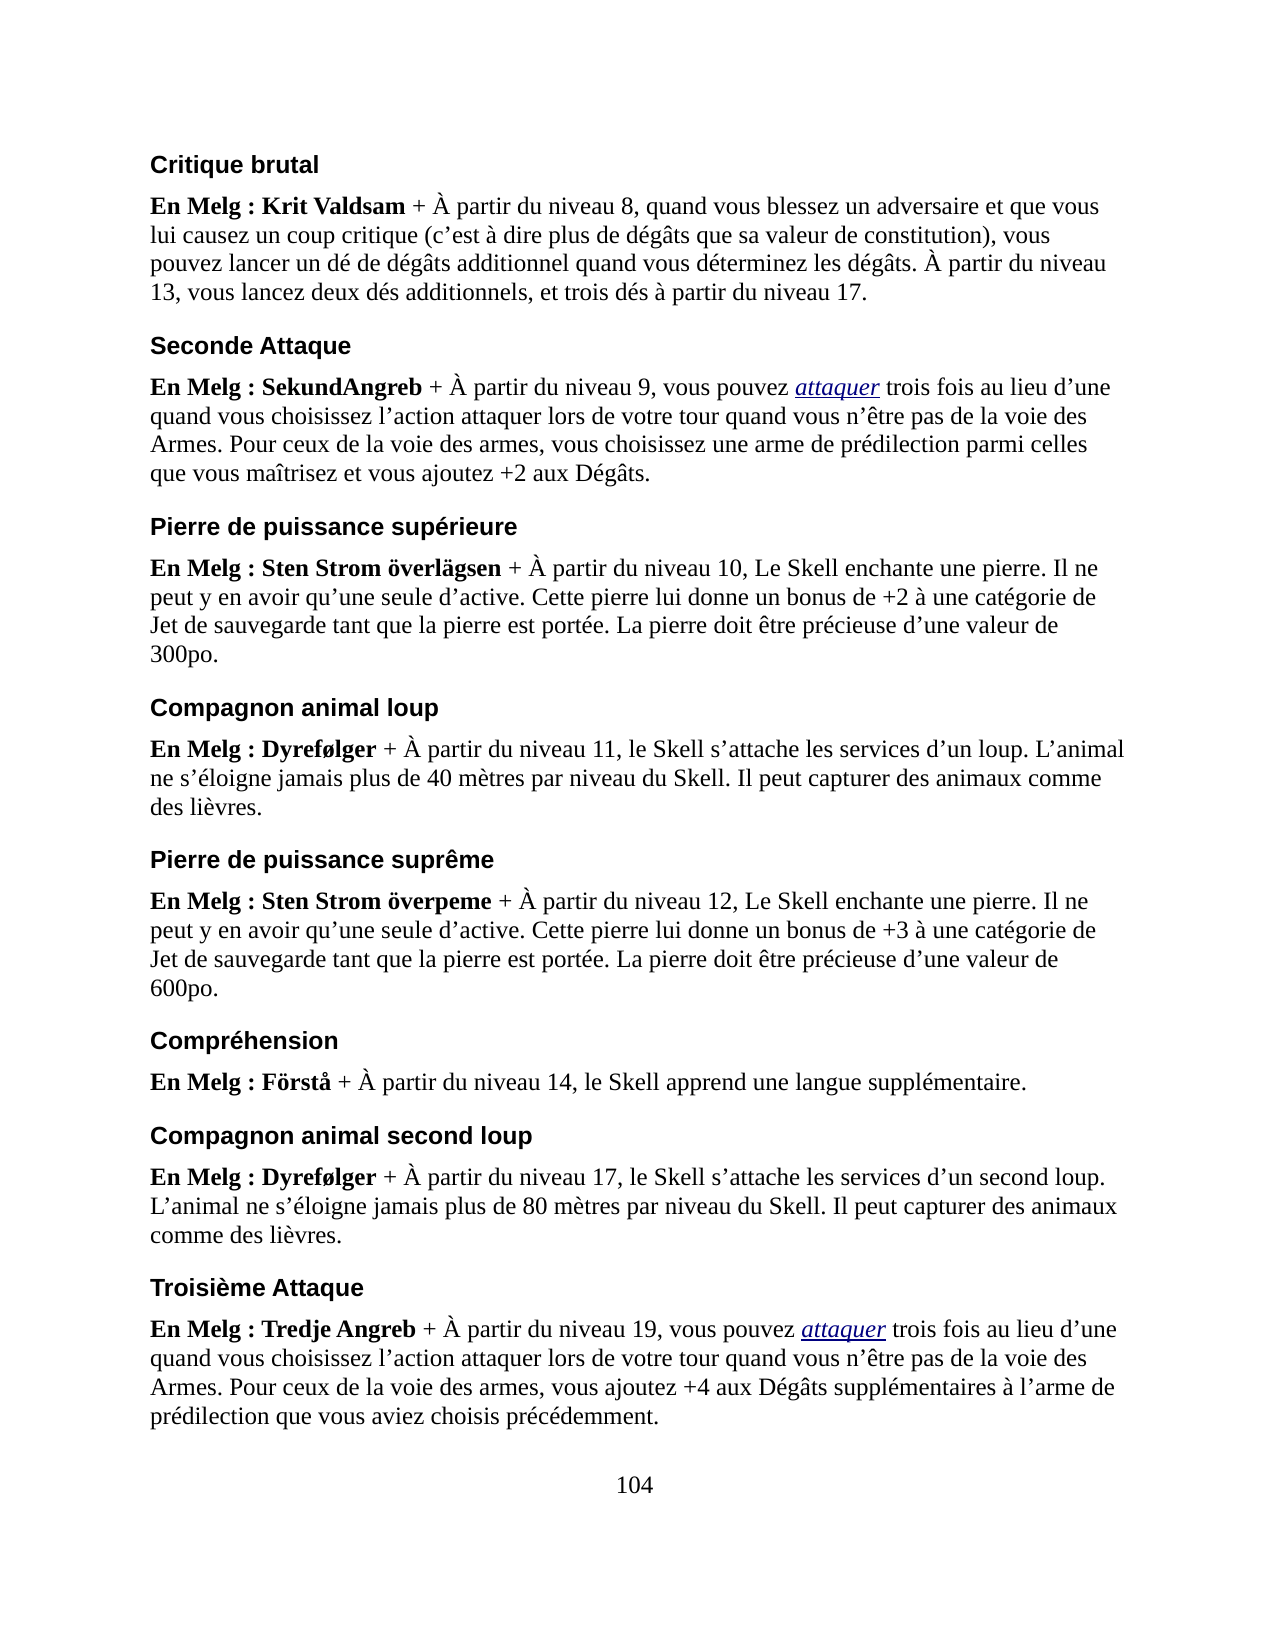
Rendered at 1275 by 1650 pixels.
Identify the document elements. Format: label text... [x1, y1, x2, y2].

text En Melg : Sten Strom överpeme + À partir du niveau 12, Le Skell enchante une pierre. Il ne peut y en avoir qu’une seule d’active. Cette pierre lui donne un bonus de +3 à une catégorie de Jet de sauvegarde tant que la pierre est portée. La pierre doit être précieuse d’une valeur de 600po. [150, 886, 1125, 1001]
text En Melg : Dyrefølger + À partir du niveau 11, le Skell s’attache les services d’un loup. L’animal ne s’éloigne jamais plus de 40 mètres par niveau du Skell. Il peut capturer des animaux comme des lièvres. [150, 734, 1125, 820]
text En Melg : Dyrefølger + À partir du niveau 17, le Skell s’attache les services d’un second loup. L’animal ne s’éloigne jamais plus de 80 mètres par niveau du Skell. Il peut capturer des animaux comme des lièvres. [150, 1162, 1125, 1248]
subtitle Troisième Attaque [150, 1273, 1125, 1302]
subtitle Compréhension [150, 1026, 1125, 1055]
subtitle Compagnon animal second loup [150, 1121, 1125, 1150]
subtitle Compagnon animal loup [150, 693, 1125, 722]
subtitle Pierre de puissance suprême [150, 845, 1125, 874]
text En Melg : Tredje Angreb + À partir du niveau 19, vous pouvez attaquer trois fois au lieu d’une quand vous choisissez l’action attaquer lors de votre tour quand vous n’être pas de la voie des Armes. Pour ceux de la voie des armes, vous ajoutez +4 aux Dégâts supplémentaires à l’arme de prédilection que vous aviez choisis précédemment. [150, 1314, 1125, 1429]
subtitle Pierre de puissance supérieure [150, 512, 1125, 541]
text En Melg : Sten Strom överlägsen + À partir du niveau 10, Le Skell enchante une pierre. Il ne peut y en avoir qu’une seule d’active. Cette pierre lui donne un bonus de +2 à une catégorie de Jet de sauvegarde tant que la pierre est portée. La pierre doit être précieuse d’une valeur de 300po. [150, 553, 1125, 668]
subtitle Critique brutal [150, 150, 1125, 178]
text En Melg : SekundAngreb + À partir du niveau 9, vous pouvez attaquer trois fois au lieu d’une quand vous choisissez l’action attaquer lors de votre tour quand vous n’être pas de la voie des Armes. Pour ceux de la voie des armes, vous choisissez une arme de prédilection parmi celles que vous maîtrisez et vous ajoutez +2 aux Dégâts. [150, 372, 1125, 487]
text En Melg : Krit Valdsam + À partir du niveau 8, quand vous blessez un adversaire et que vous lui causez un coup critique (c’est à dire plus de dégâts que sa valeur de constitution), vous pouvez lancer un dé de dégâts additionnel quand vous déterminez les dégâts. À partir du niveau 13, vous lancez deux dés additionnels, et trois dés à partir du niveau 17. [150, 191, 1125, 306]
subtitle Seconde Attaque [150, 331, 1125, 359]
text En Melg : Förstå + À partir du niveau 14, le Skell apprend une langue supplémentaire. [150, 1067, 1125, 1096]
